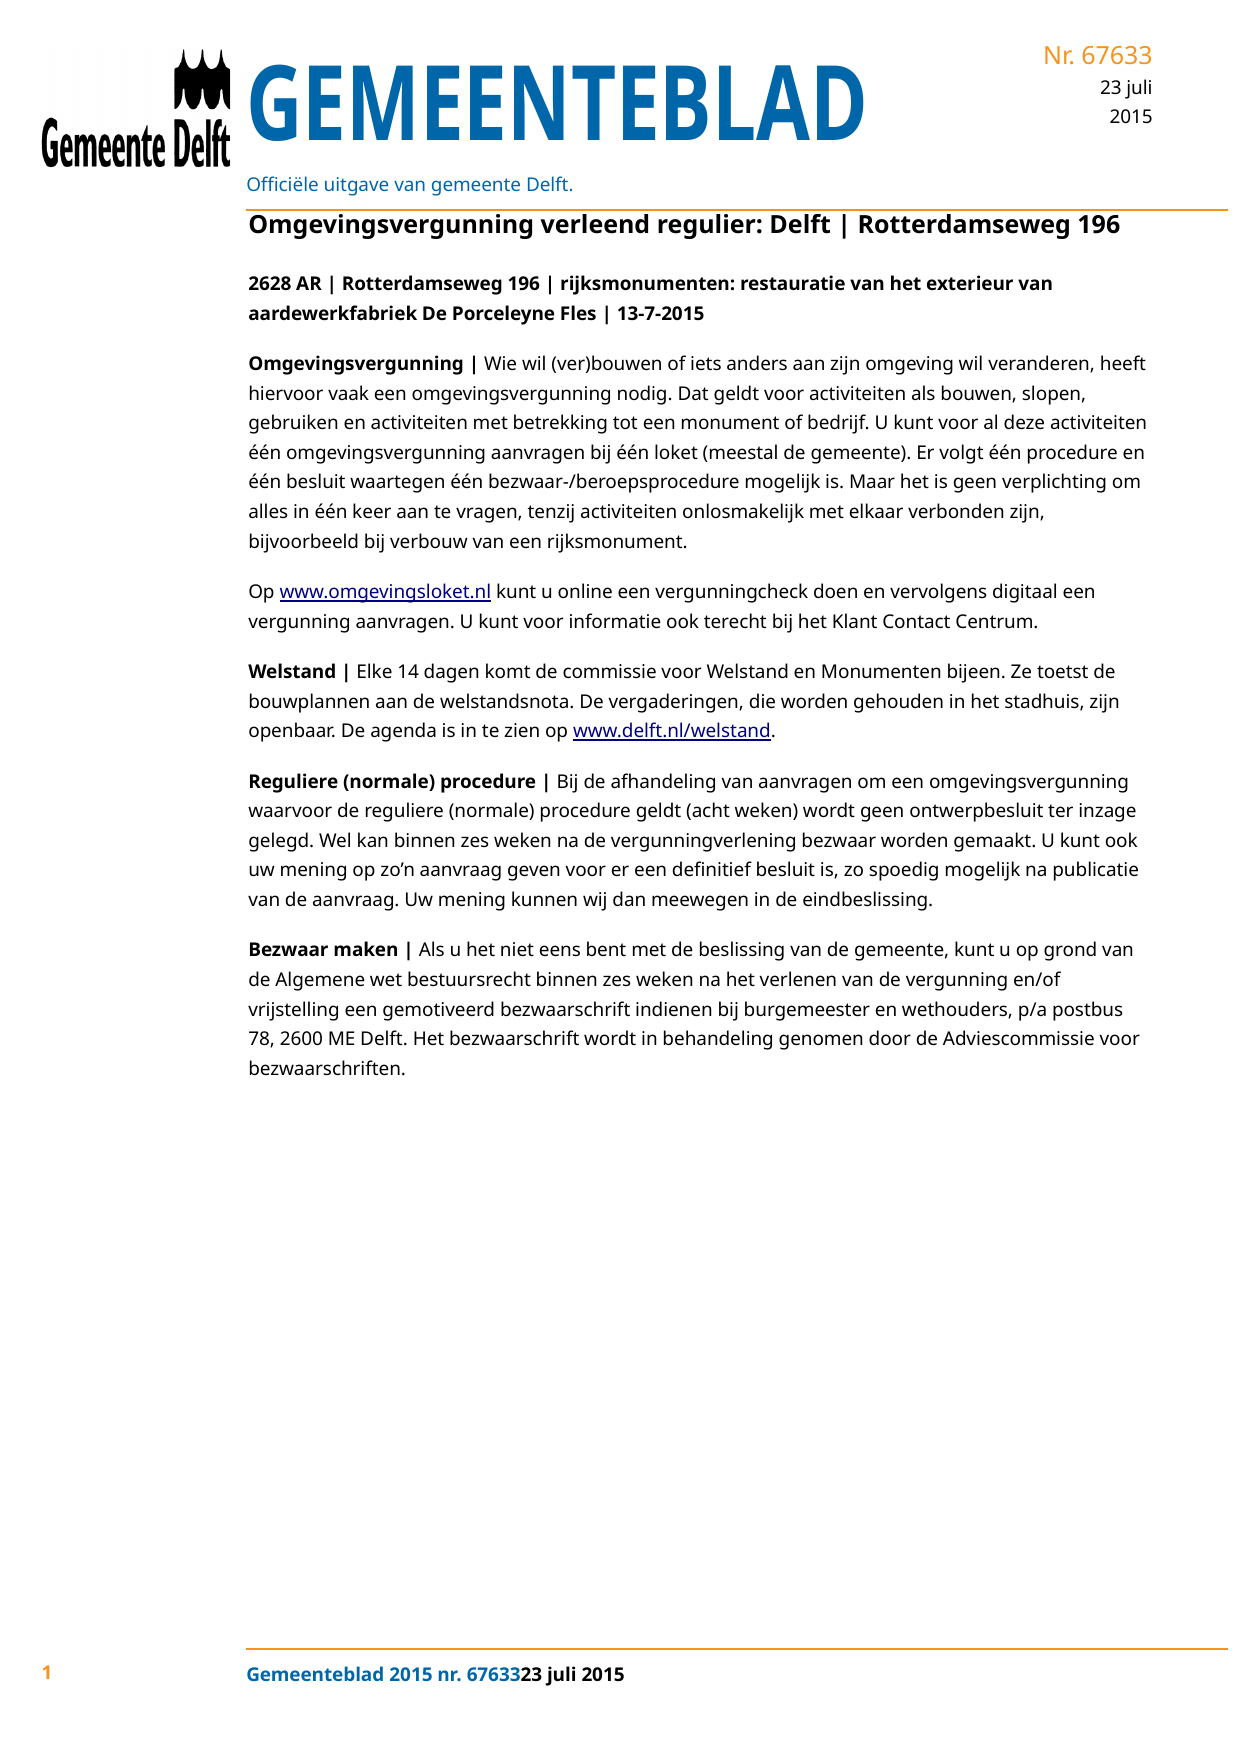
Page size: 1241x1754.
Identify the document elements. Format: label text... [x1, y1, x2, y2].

text Bezwaar maken | Als u het niet eens bent met de beslissing van de gemeente, kunt u op grond van de Algemene wet bestuursrecht binnen zes weken na het verlenen van de vergunning en/of vrijstelling een gemotiveerd bezwaarschrift indienen bij burgemeester en wethouders, p/a postbus 78, 2600 ME Delft. Het bezwaarschrift wordt in behandeling genomen door de Adviescommissie voor bezwaarschriften. [248, 937, 1152, 1081]
text Op www.omgevingsloket.nl kunt u online een vergunningcheck doen en vervolgens digitaal een vergunning aanvragen. U kunt voor informatie ook terecht bij het Klant Contact Centrum. [248, 578, 1152, 633]
text Omgevingsvergunning verleend regulier: Delft | Rotterdamseweg 196 [248, 211, 1152, 241]
text 2628 AR | Rotterdamseweg 196 | rijksmonumenten: restauratie van het exterieur van aardewerkfabriek De Porceleyne Fles | 13-7-2015 [248, 270, 1152, 326]
text Omgevingsvergunning | Wie wil (ver)bouwen of iets anders aan zijn omgeving wil veranderen, heeft hiervoor vaak een omgevingsvergunning nodig. Dat geldt voor activiteiten als bouwen, slopen, gebruiken en activiteiten met betrekking tot een monument of bedrijf. U kunt voor al deze activiteiten één omgevingsvergunning aanvragen bij één loket (meestal de gemeente). Er volgt één procedure en één besluit waartegen één bezwaar-/beroepsprocedure mogelijk is. Maar het is geen verplichting om alles in één keer aan te vragen, tenzij activiteiten onlosmakelijk met elkaar verbonden zijn, bijvoorbeeld bij verbouw van een rijksmonument. [248, 350, 1152, 553]
picture [41, 47, 231, 172]
text Reguliere (normale) procedure | Bij de afhandeling van aanvragen om een omgevingsvergunning waarvoor de reguliere (normale) procedure geldt (acht weken) wordt geen ontwerpbesluit ter inzage gelegd. Wel kan binnen zes weken na de vergunningverlening bezwaar worden gemaakt. U kunt ook uw mening op zo’n aanvraag geven voor er een definitief besluit is, zo spoedig mogelijk na publicatie van de aanvraag. Uw mening kunnen wij dan meewegen in de eindbeslissing. [248, 768, 1152, 912]
text Welstand | Elke 14 dagen komt de commissie voor Welstand en Monumenten bijeen. Ze toetst de bouwplannen aan de welstandsnota. De vergaderingen, die worden gehouden in het stadhuis, zijn openbaar. De agenda is in te zien op www.delft.nl/welstand. [248, 658, 1152, 743]
